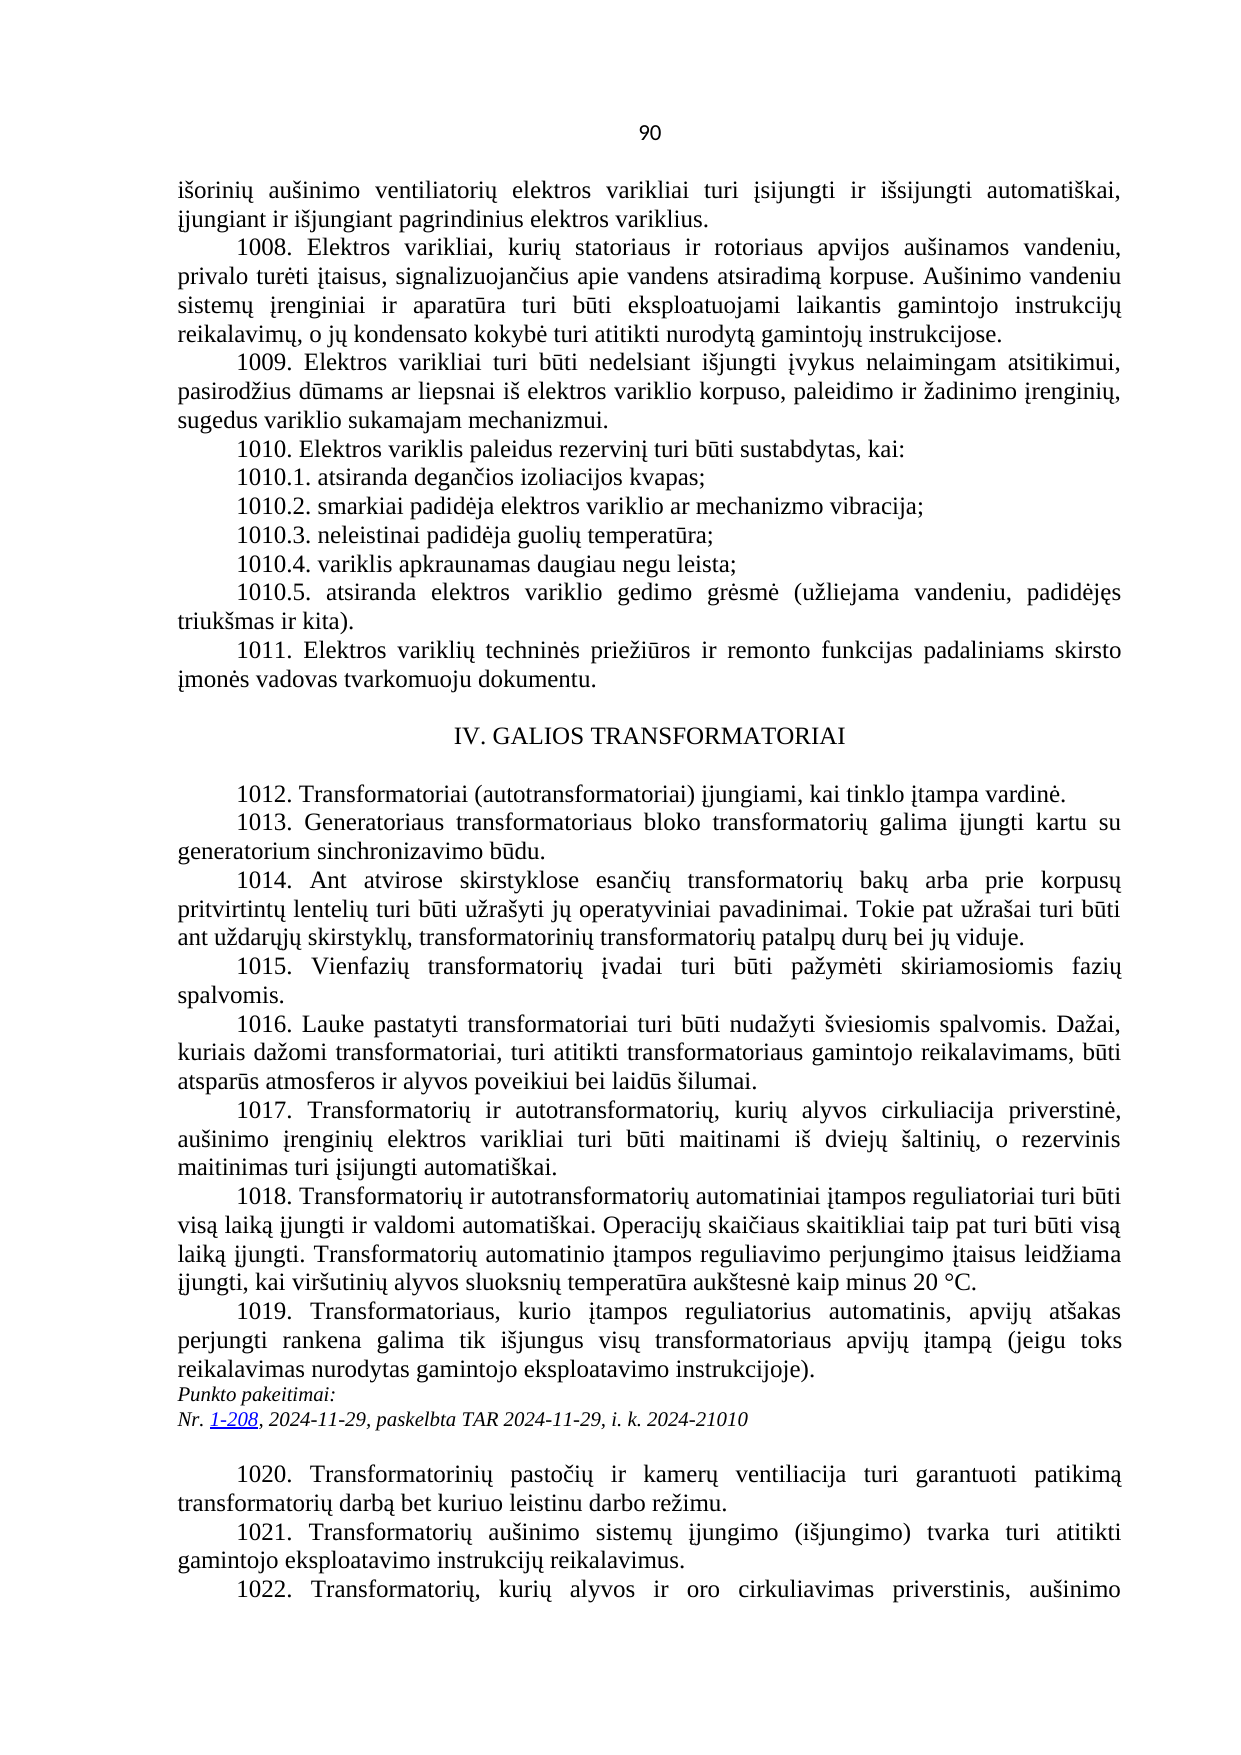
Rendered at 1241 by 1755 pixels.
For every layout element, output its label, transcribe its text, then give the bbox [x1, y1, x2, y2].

text 1017. Transformatorių ir autotransformatorių, kurių alyvos cirkuliacija priverstinė, aušinimo įrenginių elektros varikliai turi būti maitinami iš dviejų šaltinių, o rezervinis maitinimas turi įsijungti automatiškai. [177, 1095, 1122, 1181]
text 1011. Elektros variklių techninės priežiūros ir remonto funkcijas padaliniams skirsto įmonės vadovas tvarkomuoju dokumentu. [177, 635, 1122, 692]
text 1009. Elektros varikliai turi būti nedelsiant išjungti įvykus nelaimingam atsitikimui, pasirodžius dūmams ar liepsnai iš elektros variklio korpuso, paleidimo ir žadinimo įrenginių, sugedus variklio sukamajam mechanizmui. [177, 347, 1122, 434]
text 1013. Generatoriaus transformatoriaus bloko transformatorių galima įjungti kartu su generatorium sinchronizavimo būdu. [177, 807, 1122, 865]
text 1010.4. variklis apkraunamas daugiau negu leista; [177, 549, 1122, 577]
text 1014. Ant atvirose skirstyklose esančių transformatorių bakų arba prie korpusų pritvirtintų lentelių turi būti užrašyti jų operatyviniai pavadinimai. Tokie pat užrašai turi būti ant uždarųjų skirstyklų, transformatorinių transformatorių patalpų durų bei jų viduje. [177, 865, 1122, 951]
text 1012. Transformatoriai (autotransformatoriai) įjungiami, kai tinklo įtampa vardinė. [177, 779, 1122, 807]
text 1016. Lauke pastatyti transformatoriai turi būti nudažyti šviesiomis spalvomis. Dažai, kuriais dažomi transformatoriai, turi atitikti transformatoriaus gamintojo reikalavimams, būti atsparūs atmosferos ir alyvos poveikiui bei laidūs šilumai. [177, 1009, 1122, 1095]
text 1015. Vienfazių transformatorių įvadai turi būti pažymėti skiriamosiomis fazių spalvomis. [177, 951, 1122, 1009]
text 1010.2. smarkiai padidėja elektros variklio ar mechanizmo vibracija; [177, 491, 1122, 520]
text 1010.3. neleistinai padidėja guolių temperatūra; [177, 520, 1122, 549]
text 1020. Transformatorinių pastočių ir kamerų ventiliacija turi garantuoti patikimą transformatorių darbą bet kuriuo leistinu darbo režimu. [177, 1459, 1122, 1517]
text 1010.1. atsiranda degančios izoliacijos kvapas; [177, 462, 1122, 491]
text 1022. Transformatorių, kurių alyvos ir oro cirkuliavimas priverstinis, aušinimo [177, 1574, 1122, 1603]
text 1008. Elektros varikliai, kurių statoriaus ir rotoriaus apvijos aušinamos vandeniu, privalo turėti įtaisus, signalizuojančius apie vandens atsiradimą korpuse. Aušinimo vandeniu sistemų įrenginiai ir aparatūra turi būti eksploatuojami laikantis gamintojo instrukcijų reikalavimų, o jų kondensato kokybė turi atitikti nurodytą gamintojų instrukcijose. [177, 232, 1122, 347]
text 1010.5. atsiranda elektros variklio gedimo grėsmė (užliejama vandeniu, padidėjęs triukšmas ir kita). [177, 577, 1122, 635]
text Punkto pakeitimai: [177, 1382, 1122, 1406]
text išorinių aušinimo ventiliatorių elektros varikliai turi įsijungti ir išsijungti automatiškai, įjungiant ir išjungiant pagrindinius elektros variklius. [177, 175, 1122, 232]
text 1010. Elektros variklis paleidus rezervinį turi būti sustabdytas, kai: [177, 434, 1122, 462]
text 1018. Transformatorių ir autotransformatorių automatiniai įtampos reguliatoriai turi būti visą laiką įjungti ir valdomi automatiškai. Operacijų skaičiaus skaitikliai taip pat turi būti visą laiką įjungti. Transformatorių automatinio įtampos reguliavimo perjungimo įtaisus leidžiama įjungti, kai viršutinių alyvos sluoksnių temperatūra aukštesnė kaip minus 20 °C. [177, 1181, 1122, 1296]
text IV. GALIOS TRANSFORMATORIAI [177, 721, 1122, 750]
text Nr. 1-208, 2024-11-29, paskelbta TAR 2024-11-29, i. k. 2024-21010 [177, 1406, 1122, 1431]
text 1019. Transformatoriaus, kurio įtampos reguliatorius automatinis, apvijų atšakas perjungti rankena galima tik išjungus visų transformatoriaus apvijų įtampą (jeigu toks reikalavimas nurodytas gamintojo eksploatavimo instrukcijoje). [177, 1296, 1122, 1382]
text 1021. Transformatorių aušinimo sistemų įjungimo (išjungimo) tvarka turi atitikti gamintojo eksploatavimo instrukcijų reikalavimus. [177, 1517, 1122, 1574]
